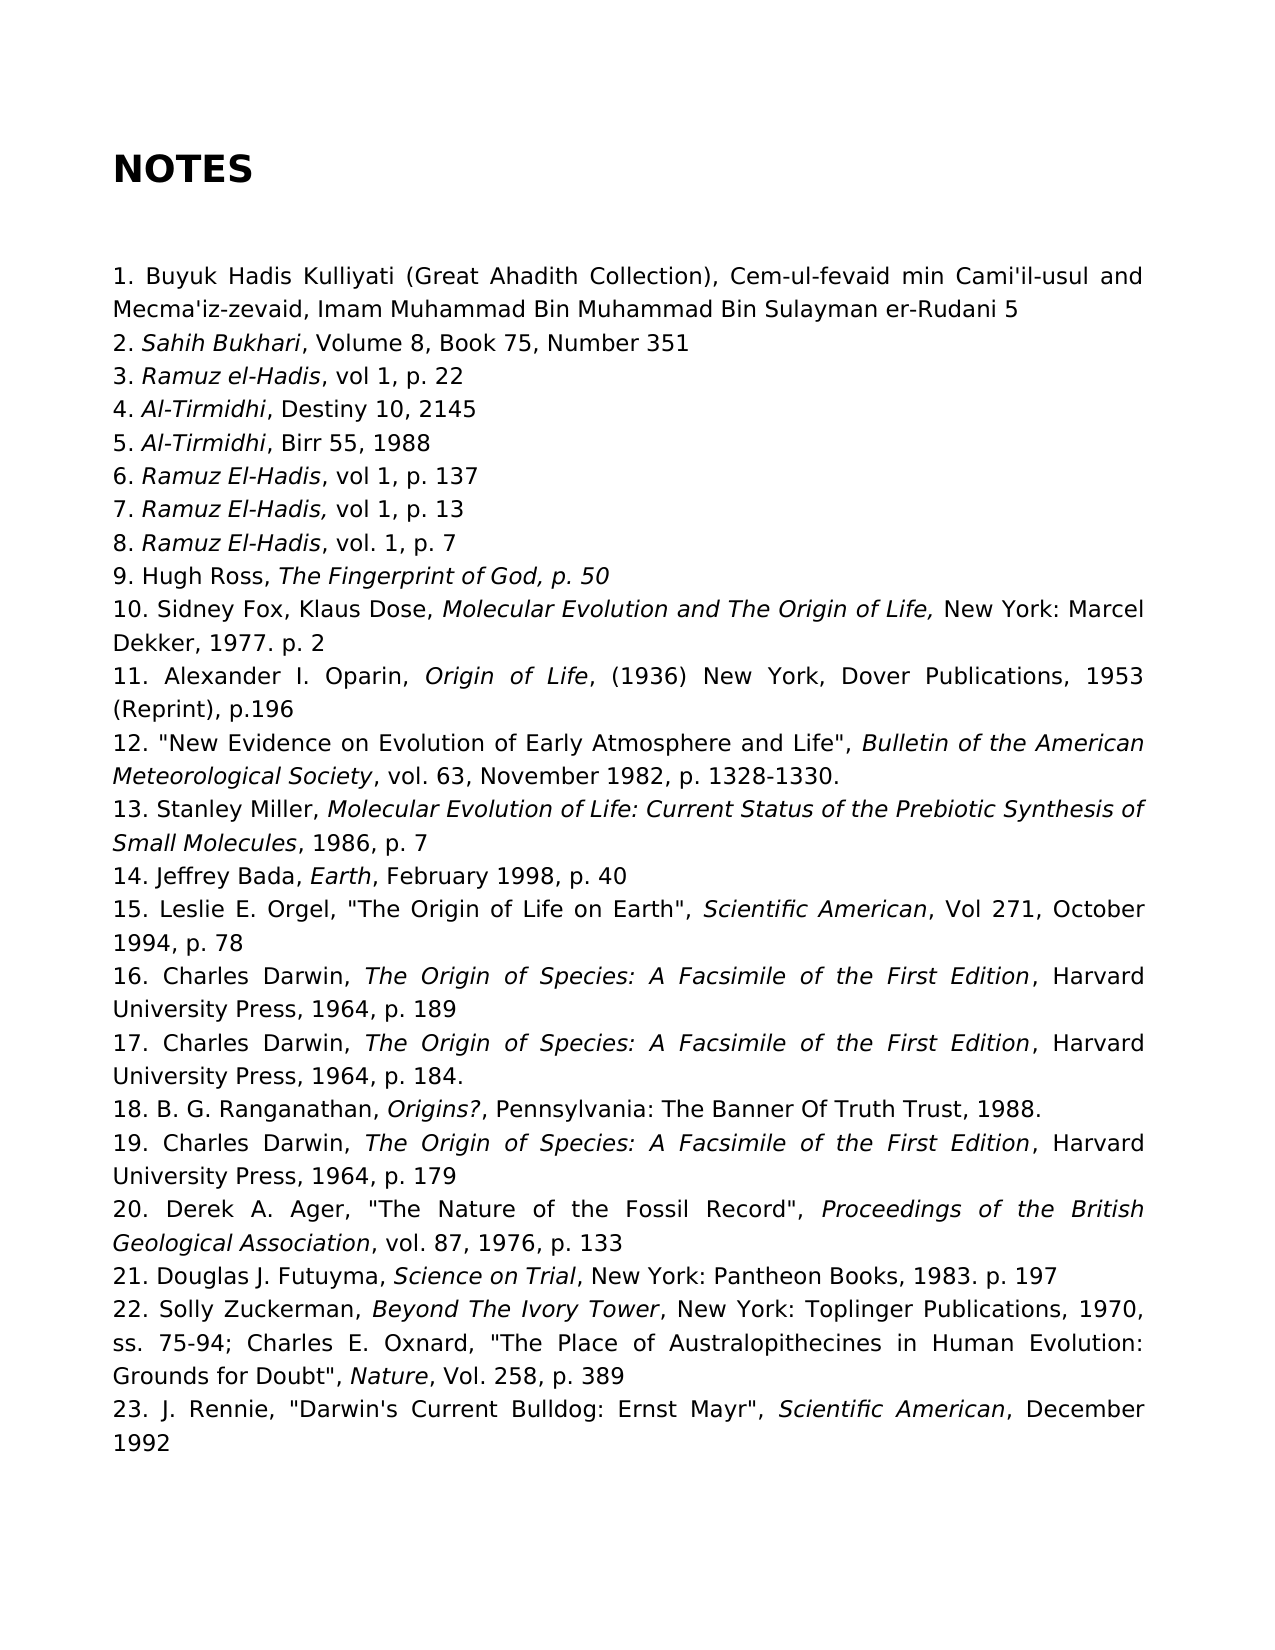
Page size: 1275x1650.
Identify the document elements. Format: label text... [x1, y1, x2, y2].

text 4. Al-Tirmidhi, Destiny 10, 2145 [112, 391, 1145, 424]
text 2. Sahih Bukhari, Volume 8, Book 75, Number 351 [112, 324, 1145, 358]
text 12. "New Evidence on Evolution of Early Atmosphere and Life", Bulletin of the American Meteorological Society, vol. 63, November 1982, p. 1328-1330. [112, 724, 1145, 791]
text 9. Hugh Ross, The Fingerprint of God, p. 50 [112, 558, 1145, 591]
text 1. Buyuk Hadis Kulliyati (Great Ahadith Collection), Cem-ul-fevaid min Cami'il-usul and Mecma'iz-zevaid, Imam Muhammad Bin Muhammad Bin Sulayman er-Rudani 5 [112, 258, 1145, 324]
text 8. Ramuz El-Hadis, vol. 1, p. 7 [112, 524, 1145, 558]
text 22. Solly Zuckerman, Beyond The Ivory Tower, New York: Toplinger Publications, 1970, ss. 75-94; Charles E. Oxnard, "The Place of Australopithecines in Human Evolution: Grounds for Doubt", Nature, Vol. 258, p. 389 [112, 1291, 1145, 1391]
text 16. Charles Darwin, The Origin of Species: A Facsimile of the First Edition, Harvard University Press, 1964, p. 189 [112, 958, 1145, 1024]
text 11. Alexander I. Oparin, Origin of Life, (1936) New York, Dover Publications, 1953 (Reprint), p.196 [112, 658, 1145, 724]
text NOTES [112, 148, 1145, 191]
text 5. Al-Tirmidhi, Birr 55, 1988 [112, 424, 1145, 458]
text 7. Ramuz El-Hadis, vol 1, p. 13 [112, 491, 1145, 524]
text 21. Douglas J. Futuyma, Science on Trial, New York: Pantheon Books, 1983. p. 197 [112, 1258, 1145, 1291]
text 19. Charles Darwin, The Origin of Species: A Facsimile of the First Edition, Harvard University Press, 1964, p. 179 [112, 1124, 1145, 1191]
text 10. Sidney Fox, Klaus Dose, Molecular Evolution and The Origin of Life, New York: Marcel Dekker, 1977. p. 2 [112, 591, 1145, 658]
text 18. B. G. Ranganathan, Origins?, Pennsylvania: The Banner Of Truth Trust, 1988. [112, 1091, 1145, 1124]
text 20. Derek A. Ager, "The Nature of the Fossil Record", Proceedings of the British Geological Association, vol. 87, 1976, p. 133 [112, 1191, 1145, 1258]
text 6. Ramuz El-Hadis, vol 1, p. 137 [112, 458, 1145, 491]
text 15. Leslie E. Orgel, "The Origin of Life on Earth", Scientific American, Vol 271, October 1994, p. 78 [112, 891, 1145, 958]
text 14. Jeffrey Bada, Earth, February 1998, p. 40 [112, 858, 1145, 891]
text 23. J. Rennie, "Darwin's Current Bulldog: Ernst Mayr", Scientific American, December 1992 [112, 1391, 1145, 1458]
text 3. Ramuz el-Hadis, vol 1, p. 22 [112, 358, 1145, 391]
text 13. Stanley Miller, Molecular Evolution of Life: Current Status of the Prebiotic Synthesis of Small Molecules, 1986, p. 7 [112, 791, 1145, 858]
text 17. Charles Darwin, The Origin of Species: A Facsimile of the First Edition, Harvard University Press, 1964, p. 184. [112, 1024, 1145, 1091]
